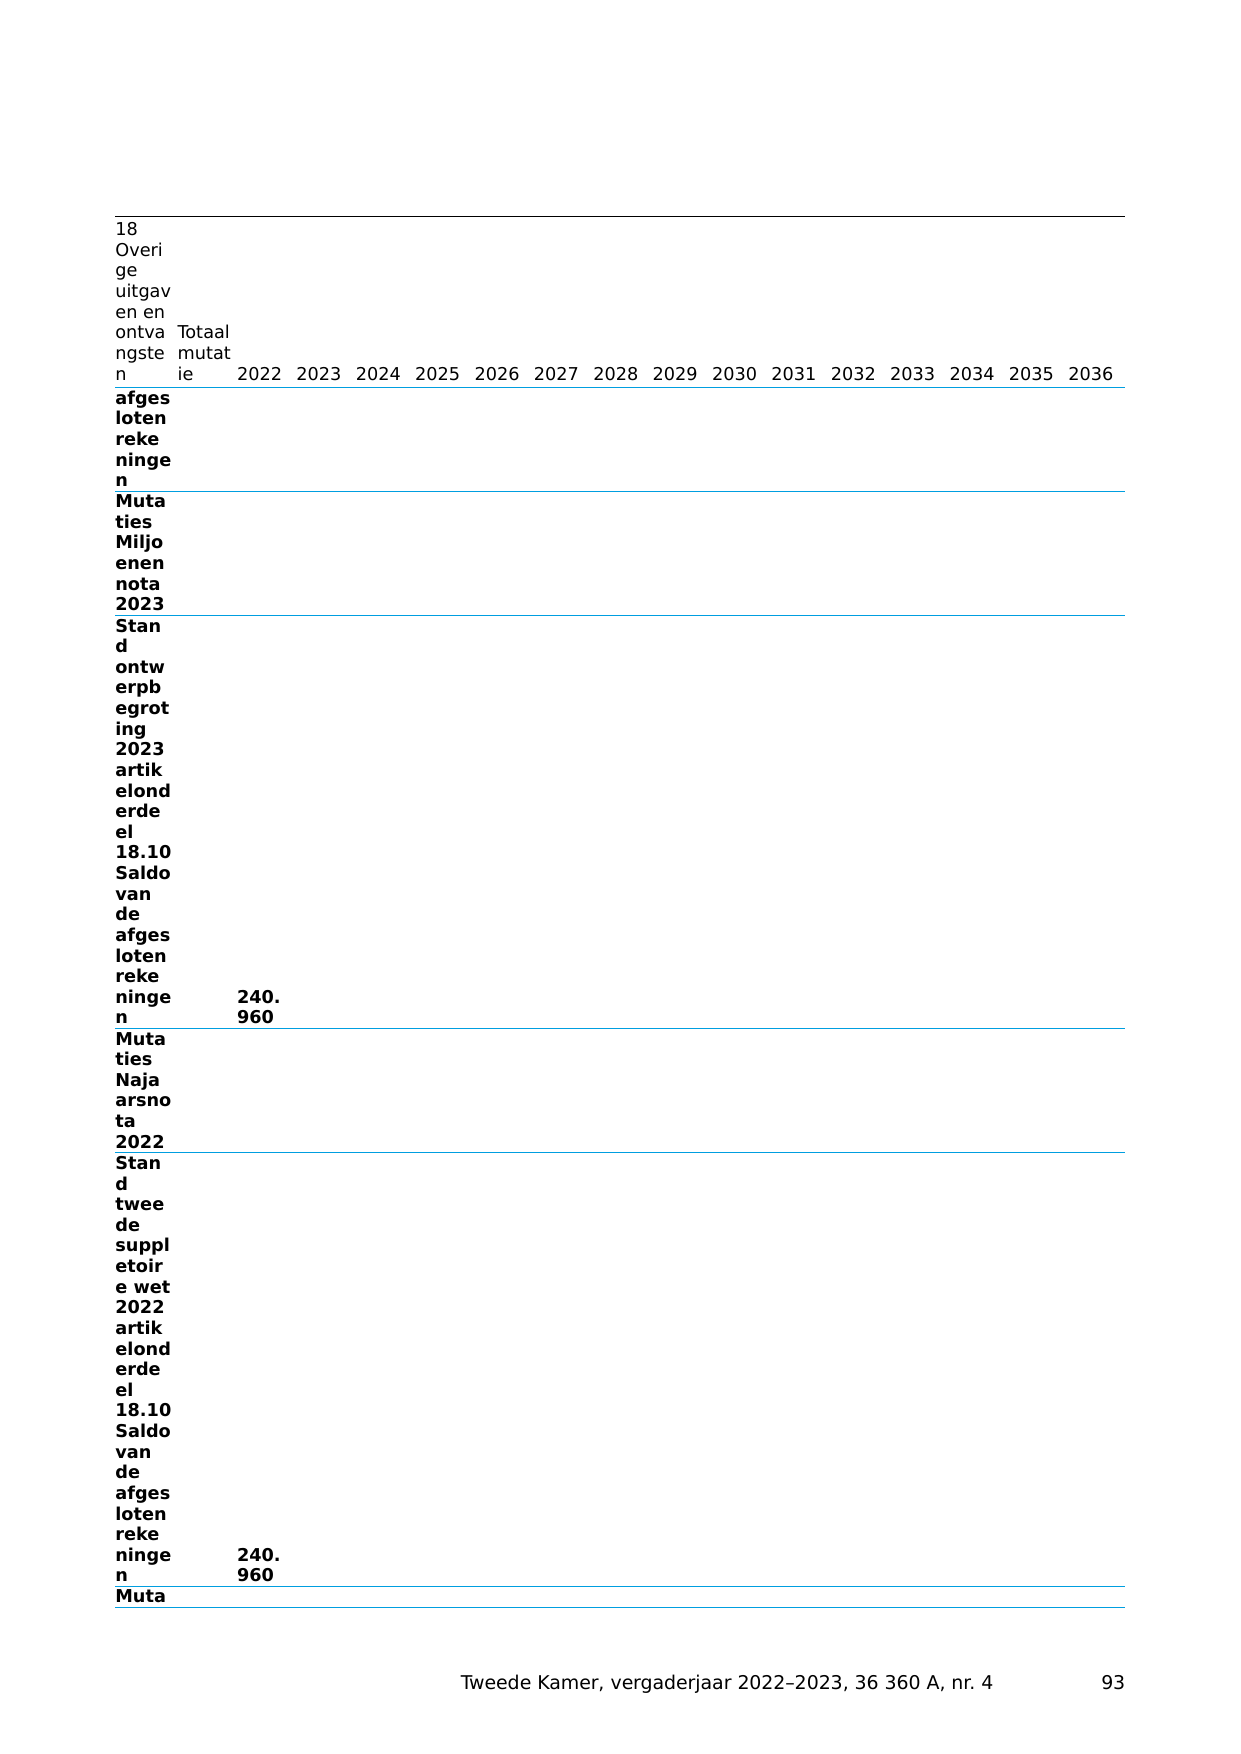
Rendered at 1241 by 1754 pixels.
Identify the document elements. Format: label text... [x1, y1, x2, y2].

table_cell [1006, 492, 1065, 615]
table_cell Stand tweede suppletoire wet 2022 artikelonderdeel 18.10 Saldo van de afgesloten rekeningen [115, 1153, 174, 1586]
table_cell [531, 1029, 590, 1152]
table_cell [828, 616, 887, 1028]
table_cell [1006, 1153, 1065, 1586]
table_cell [175, 492, 234, 615]
table_cell [1065, 1153, 1125, 1586]
table_cell Muta [115, 1587, 174, 1607]
table_cell [353, 388, 412, 491]
table_cell [709, 388, 768, 491]
table_cell 2028 [590, 217, 649, 387]
table_cell [234, 388, 293, 491]
table_cell [293, 1587, 353, 1607]
table_cell Mutaties Miljoenennota 2023 [115, 492, 174, 615]
table_cell [946, 492, 1006, 615]
table_cell 2027 [531, 217, 590, 387]
table_cell [353, 1153, 412, 1586]
table_cell [887, 1153, 946, 1586]
table_cell [650, 1029, 709, 1152]
table_cell afgesloten rekeningen [115, 388, 174, 491]
table_cell [531, 1153, 590, 1586]
table_cell [1065, 1029, 1125, 1152]
table_cell [1006, 388, 1065, 491]
table_cell Mutaties Najaarsnota 2022 [115, 1029, 174, 1152]
table_cell [353, 492, 412, 615]
table_cell [590, 492, 649, 615]
table_cell [412, 616, 471, 1028]
table_cell [887, 388, 946, 491]
table_cell [1065, 616, 1125, 1028]
table_cell [650, 492, 709, 615]
table_cell 2031 [768, 217, 828, 387]
table_cell [175, 388, 234, 491]
table_cell [828, 388, 887, 491]
table_cell 2030 [709, 217, 768, 387]
table_cell 2025 [412, 217, 471, 387]
table_cell [887, 492, 946, 615]
table_cell 2034 [946, 217, 1006, 387]
table_cell [768, 1587, 828, 1607]
table_cell 18 Overige uitgaven en ontvangsten [115, 217, 174, 387]
table_cell 2022 [234, 217, 293, 387]
table_cell 240.960 [234, 1153, 293, 1586]
table_cell 2023 [293, 217, 353, 387]
table_cell [471, 1029, 531, 1152]
table_cell [293, 388, 353, 491]
table_cell [353, 1029, 412, 1152]
table_cell 2033 [887, 217, 946, 387]
table_cell [471, 1587, 531, 1607]
table_cell [175, 1587, 234, 1607]
table_cell 2024 [353, 217, 412, 387]
table_cell 240.960 [234, 616, 293, 1028]
table_cell [828, 1029, 887, 1152]
table_cell [353, 1587, 412, 1607]
table_cell [768, 1029, 828, 1152]
table_cell [946, 1587, 1006, 1607]
table_cell [650, 388, 709, 491]
table_cell [709, 616, 768, 1028]
table_cell [768, 1153, 828, 1586]
table_cell [650, 1587, 709, 1607]
table_cell [412, 388, 471, 491]
table_cell [590, 1153, 649, 1586]
table_cell [828, 492, 887, 615]
table_cell [768, 492, 828, 615]
table_cell [828, 1153, 887, 1586]
table_cell [946, 388, 1006, 491]
table_cell [1006, 1029, 1065, 1152]
table_cell [887, 1029, 946, 1152]
table_cell [768, 388, 828, 491]
table_cell [471, 1153, 531, 1586]
table_header Tabel 7 Artikel 18 (bedragen x € 1 miljoen) [115, 191, 1125, 216]
table_cell [412, 492, 471, 615]
table_cell 2036 [1065, 217, 1125, 387]
table_cell [234, 492, 293, 615]
table_cell [946, 616, 1006, 1028]
table_cell [471, 388, 531, 491]
table_cell [590, 388, 649, 491]
table_cell [590, 1587, 649, 1607]
table_cell [234, 1029, 293, 1152]
table_cell [293, 1153, 353, 1586]
table_cell [531, 616, 590, 1028]
table_cell [650, 616, 709, 1028]
table_cell [531, 388, 590, 491]
table_cell [828, 1587, 887, 1607]
table_cell [293, 492, 353, 615]
table_cell [650, 1153, 709, 1586]
table_cell [887, 616, 946, 1028]
table_cell [590, 616, 649, 1028]
table_cell [353, 616, 412, 1028]
table_cell [946, 1029, 1006, 1152]
table_cell [1006, 1587, 1065, 1607]
table_cell [471, 616, 531, 1028]
table_cell [412, 1587, 471, 1607]
table_cell [293, 1029, 353, 1152]
table_cell [1006, 616, 1065, 1028]
table_cell [1065, 492, 1125, 615]
table_cell 2029 [650, 217, 709, 387]
table_cell [709, 492, 768, 615]
table_cell Totaal mutatie [175, 217, 234, 387]
table_cell [471, 492, 531, 615]
table_cell 2026 [471, 217, 531, 387]
table_cell [531, 492, 590, 615]
table_cell [709, 1029, 768, 1152]
table_cell [175, 1153, 234, 1586]
table_cell [1065, 388, 1125, 491]
table_cell [1065, 1587, 1125, 1607]
table_cell 2035 [1006, 217, 1065, 387]
table_cell [887, 1587, 946, 1607]
table_cell [175, 616, 234, 1028]
table_cell [709, 1587, 768, 1607]
table_cell [709, 1153, 768, 1586]
table_cell [234, 1587, 293, 1607]
table_cell [531, 1587, 590, 1607]
table_cell Stand ontwerpbegroting 2023 artikelonderdeel 18.10 Saldo van de afgesloten rekeningen [115, 616, 174, 1028]
table_cell [946, 1153, 1006, 1586]
table_cell [590, 1029, 649, 1152]
table_cell [412, 1029, 471, 1152]
table_cell 2032 [828, 217, 887, 387]
table_cell [293, 616, 353, 1028]
table_cell [175, 1029, 234, 1152]
table_cell [412, 1153, 471, 1586]
table_cell [768, 616, 828, 1028]
